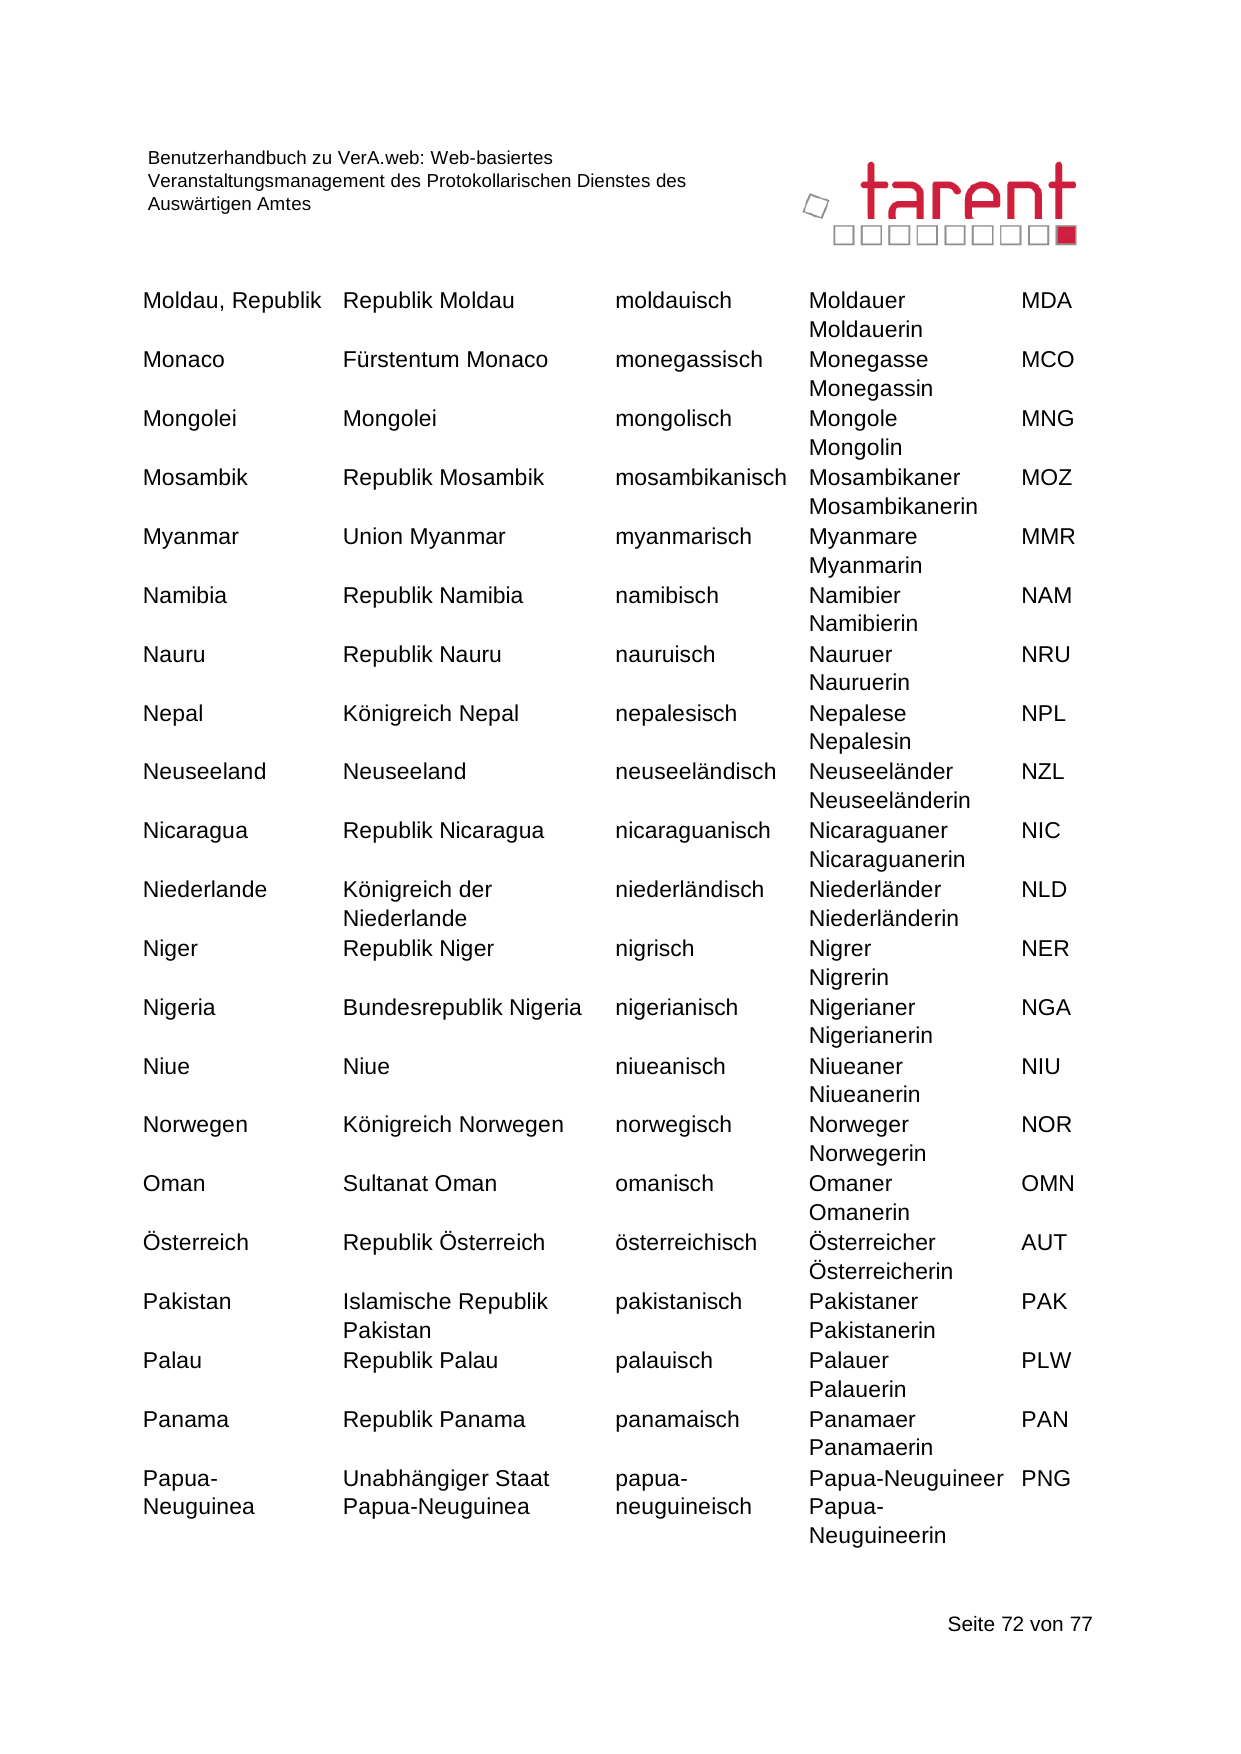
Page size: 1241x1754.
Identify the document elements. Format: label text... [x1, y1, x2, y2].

table_cell Oman [135, 1167, 335, 1225]
table_cell Republik Nauru [335, 637, 608, 696]
table_cell OMN [1014, 1167, 1107, 1225]
table_cell Myanmar [135, 519, 335, 578]
table_cell Österreich [135, 1225, 335, 1284]
table_cell mongolisch [608, 401, 801, 460]
table_cell nigerianisch [608, 990, 801, 1049]
table_cell monegassisch [608, 343, 801, 401]
table_cell Nicaraguaner Nicaraguanerin [801, 814, 1014, 872]
table_cell Nicaragua [135, 814, 335, 872]
table_cell PAK [1014, 1284, 1107, 1343]
table_cell AUT [1014, 1225, 1107, 1284]
table_cell Nepal [135, 696, 335, 754]
table_cell Niue [335, 1049, 608, 1108]
table_cell pakistanisch [608, 1284, 801, 1343]
table_cell Republik Österreich [335, 1225, 608, 1284]
table_cell Republik Mosambik [335, 460, 608, 519]
table_cell Palauer Palauerin [801, 1343, 1014, 1402]
table_cell Monegasse Monegassin [801, 343, 1014, 401]
table_cell Niueaner Niueanerin [801, 1049, 1014, 1108]
table_cell PLW [1014, 1343, 1107, 1402]
table_cell PAN [1014, 1402, 1107, 1461]
table_cell Mosambikaner Mosambikanerin [801, 460, 1014, 519]
table_cell MOZ [1014, 460, 1107, 519]
table_cell Union Myanmar [335, 519, 608, 578]
table_cell Mosambik [135, 460, 335, 519]
table_cell NER [1014, 931, 1107, 990]
table_cell Nepalese Nepalesin [801, 696, 1014, 754]
table_cell norwegisch [608, 1108, 801, 1167]
table_cell NPL [1014, 696, 1107, 754]
table_cell Niederländer Niederländerin [801, 872, 1014, 931]
table_cell Palau [135, 1343, 335, 1402]
table_cell Mongolei [135, 401, 335, 460]
table_cell Neuseeländer Neuseeländerin [801, 755, 1014, 813]
table_cell Moldauer Moldauerin [801, 284, 1014, 343]
table_cell Panamaer Panamaerin [801, 1402, 1014, 1461]
table_cell Omaner Omanerin [801, 1167, 1014, 1225]
table_cell Niederlande [135, 872, 335, 931]
table_cell Panama [135, 1402, 335, 1461]
table_cell Norwegen [135, 1108, 335, 1167]
table_cell MNG [1014, 401, 1107, 460]
table_cell Namibia [135, 578, 335, 637]
table_cell NOR [1014, 1108, 1107, 1167]
table_cell Islamische Republik Pakistan [335, 1284, 608, 1343]
table_cell Unabhängiger Staat Papua-Neuguinea [335, 1461, 608, 1548]
table_cell niueanisch [608, 1049, 801, 1108]
table_cell Nigerianer Nigerianerin [801, 990, 1014, 1049]
table_cell omanisch [608, 1167, 801, 1225]
table_cell Mongolei [335, 401, 608, 460]
table_cell Neuseeland [135, 755, 335, 813]
table_cell MMR [1014, 519, 1107, 578]
table_cell Republik Palau [335, 1343, 608, 1402]
table_cell PNG [1014, 1461, 1107, 1548]
table_cell namibisch [608, 578, 801, 637]
table_cell Republik Panama [335, 1402, 608, 1461]
table_cell neuseeländisch [608, 755, 801, 813]
table_cell Monaco [135, 343, 335, 401]
table_cell MDA [1014, 284, 1107, 343]
table_cell Niue [135, 1049, 335, 1108]
table_cell Nigeria [135, 990, 335, 1049]
table_cell Pakistaner Pakistanerin [801, 1284, 1014, 1343]
table_cell palauisch [608, 1343, 801, 1402]
table_cell NGA [1014, 990, 1107, 1049]
table_cell nauruisch [608, 637, 801, 696]
table_cell Papua-Neuguineer Papua-Neuguineerin [801, 1461, 1014, 1548]
table_cell Norweger Norwegerin [801, 1108, 1014, 1167]
table_cell panamaisch [608, 1402, 801, 1461]
table_cell NRU [1014, 637, 1107, 696]
table_cell österreichisch [608, 1225, 801, 1284]
table_cell Myanmare Myanmarin [801, 519, 1014, 578]
table_cell nicaraguanisch [608, 814, 801, 872]
table_cell Niger [135, 931, 335, 990]
table_cell Neuseeland [335, 755, 608, 813]
table_cell Königreich der Niederlande [335, 872, 608, 931]
table_cell moldauisch [608, 284, 801, 343]
table_cell Österreicher Österreicherin [801, 1225, 1014, 1284]
table_cell NIC [1014, 814, 1107, 872]
table_cell Pakistan [135, 1284, 335, 1343]
table_cell nepalesisch [608, 696, 801, 754]
table_cell Nauruer Nauruerin [801, 637, 1014, 696]
table_cell Fürstentum Monaco [335, 343, 608, 401]
table_cell Königreich Nepal [335, 696, 608, 754]
table_cell Moldau, Republik [135, 284, 335, 343]
table_cell Nauru [135, 637, 335, 696]
table_cell NLD [1014, 872, 1107, 931]
table_cell niederländisch [608, 872, 801, 931]
table_cell mosambikanisch [608, 460, 801, 519]
table_cell NIU [1014, 1049, 1107, 1108]
table_cell MCO [1014, 343, 1107, 401]
table_cell Papua-Neuguinea [135, 1461, 335, 1548]
table_cell nigrisch [608, 931, 801, 990]
table_cell Nigrer Nigrerin [801, 931, 1014, 990]
table_cell Sultanat Oman [335, 1167, 608, 1225]
picture [790, 151, 1091, 255]
table_cell Königreich Norwegen [335, 1108, 608, 1167]
table_cell Bundesrepublik Nigeria [335, 990, 608, 1049]
table_cell Republik Moldau [335, 284, 608, 343]
table_cell Namibier Namibierin [801, 578, 1014, 637]
table_cell NAM [1014, 578, 1107, 637]
table_cell myanmarisch [608, 519, 801, 578]
table_cell Mongole Mongolin [801, 401, 1014, 460]
table_cell NZL [1014, 755, 1107, 813]
table_cell Republik Namibia [335, 578, 608, 637]
table_cell papua-neuguineisch [608, 1461, 801, 1548]
table_cell Republik Niger [335, 931, 608, 990]
table_cell Republik Nicaragua [335, 814, 608, 872]
